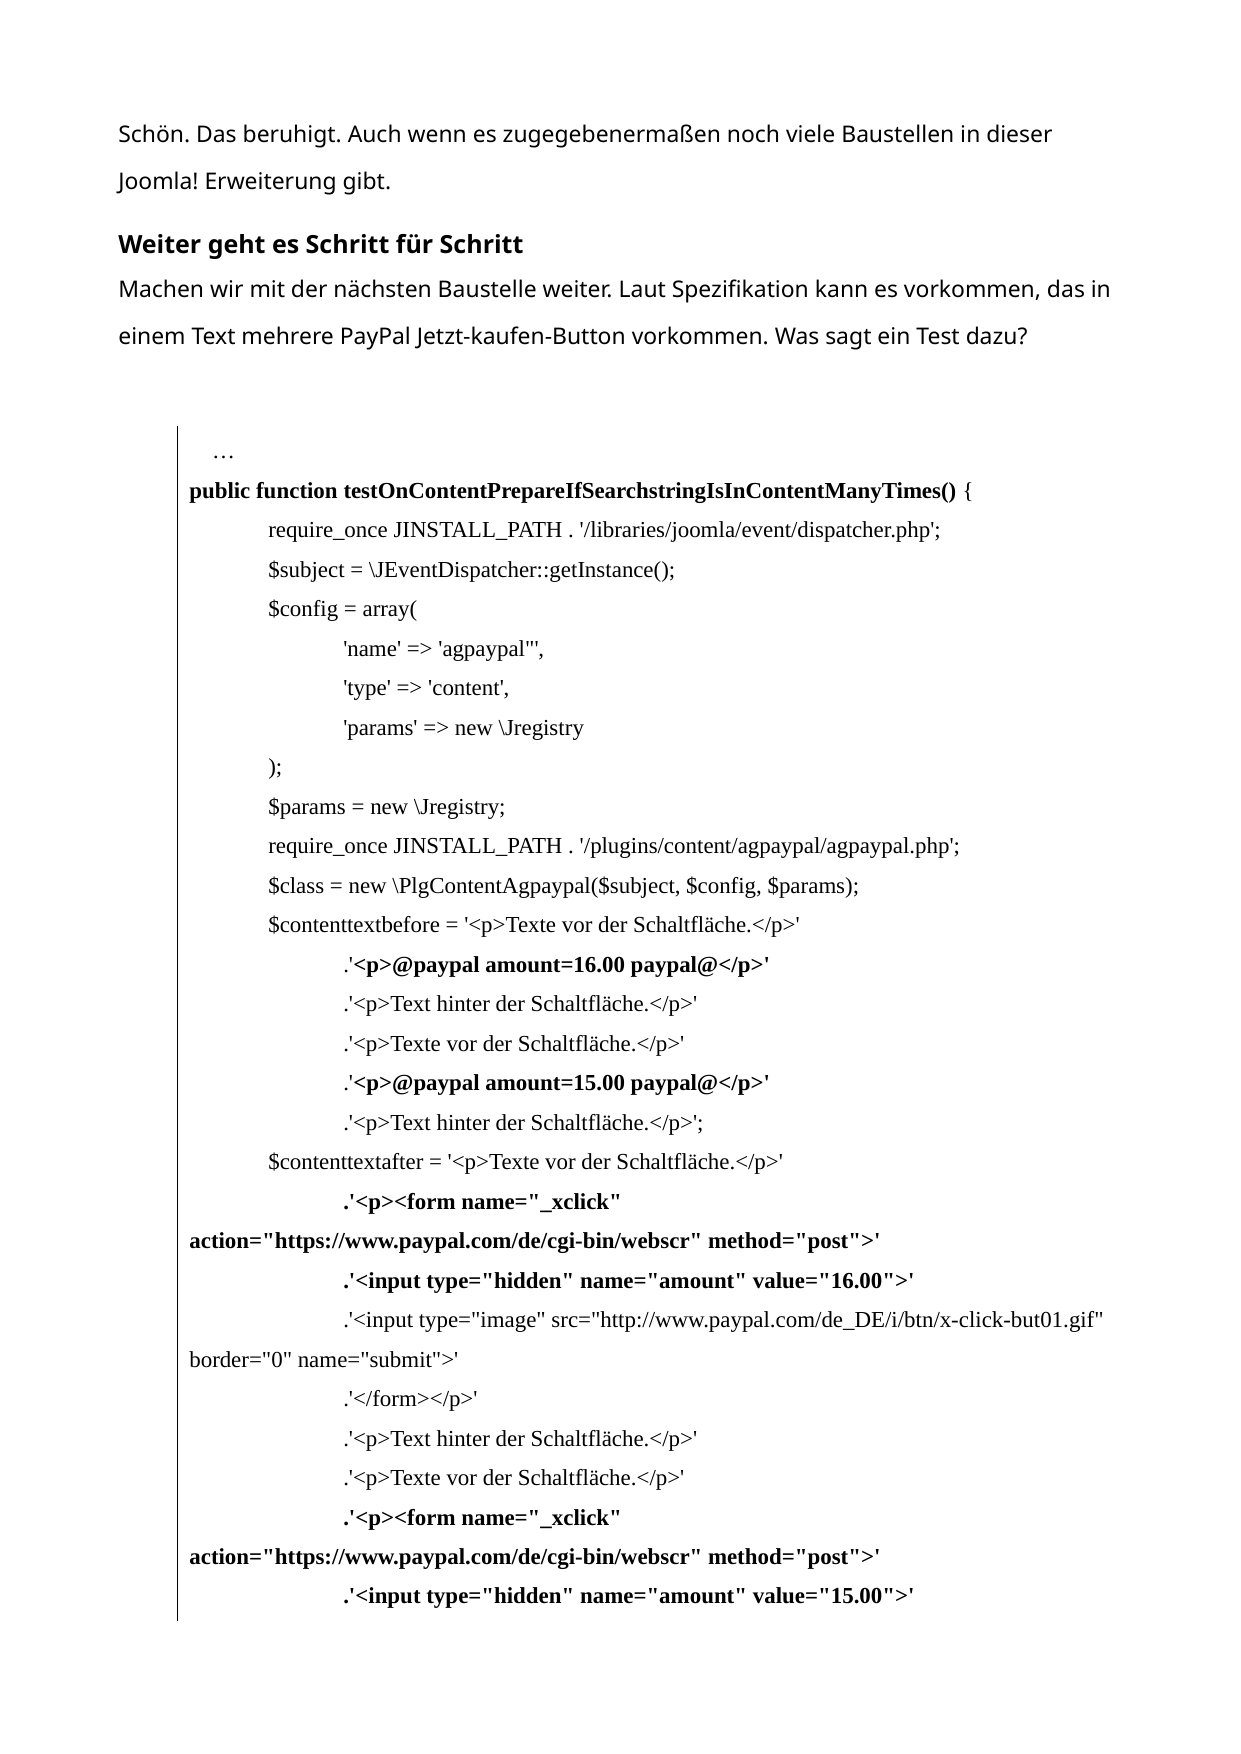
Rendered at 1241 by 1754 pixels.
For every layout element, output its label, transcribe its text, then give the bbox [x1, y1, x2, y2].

text Machen wir mit der nächsten Baustelle weiter. Laut Spezifikation kann es vorkommen, das in einem Text mehrere PayPal Jetzt-kaufen-Button vorkommen. Was sagt ein Test dazu? [118, 273, 1122, 351]
text … public function testOnContentPrepareIfSearchstringIsInContentManyTimes() { require_once JINSTALL_PATH . '/libraries/joomla/event/dispatcher.php'; $subject = \JEventDispatcher::getInstance(); $config = array( 'name' => 'agpaypal"', 'type' => 'content', 'params' => new \Jregistry ); $params = new \Jregistry; require_once JINSTALL_PATH . '/plugins/content/agpaypal/agpaypal.php'; $class = new \PlgContentAgpaypal($subject, $config, $params); $contenttextbefore = '<p>Texte vor der Schaltfläche.</p>' .'<p>@paypal amount=16.00 paypal@</p>' .'<p>Text hinter der Schaltfläche.</p>' .'<p>Texte vor der Schaltfläche.</p>' .'<p>@paypal amount=15.00 paypal@</p>' .'<p>Text hinter der Schaltfläche.</p>'; $contenttextafter = '<p>Texte vor der Schaltfläche.</p>' .'<p><form name="_xclick" action="https://www.paypal.com/de/cgi-bin/webscr" method="post">' .'<input type="hidden" name="amount" value="16.00">' .'<input type="image" src="http://www.paypal.com/de_DE/i/btn/x-click-but01.gif" border="0" name="submit">' .'</form></p>' .'<p>Text hinter der Schaltfläche.</p>' .'<p>Texte vor der Schaltfläche.</p>' .'<p><form name="_xclick" action="https://www.paypal.com/de/cgi-bin/webscr" method="post">' .'<input type="hidden" name="amount" value="15.00">' [178, 426, 1122, 1621]
subtitle Weiter geht es Schritt für Schritt [118, 226, 1122, 261]
text Schön. Das beruhigt. Auch wenn es zugegebenermaßen noch viele Baustellen in dieser Joomla! Erweiterung gibt. [118, 118, 1122, 196]
